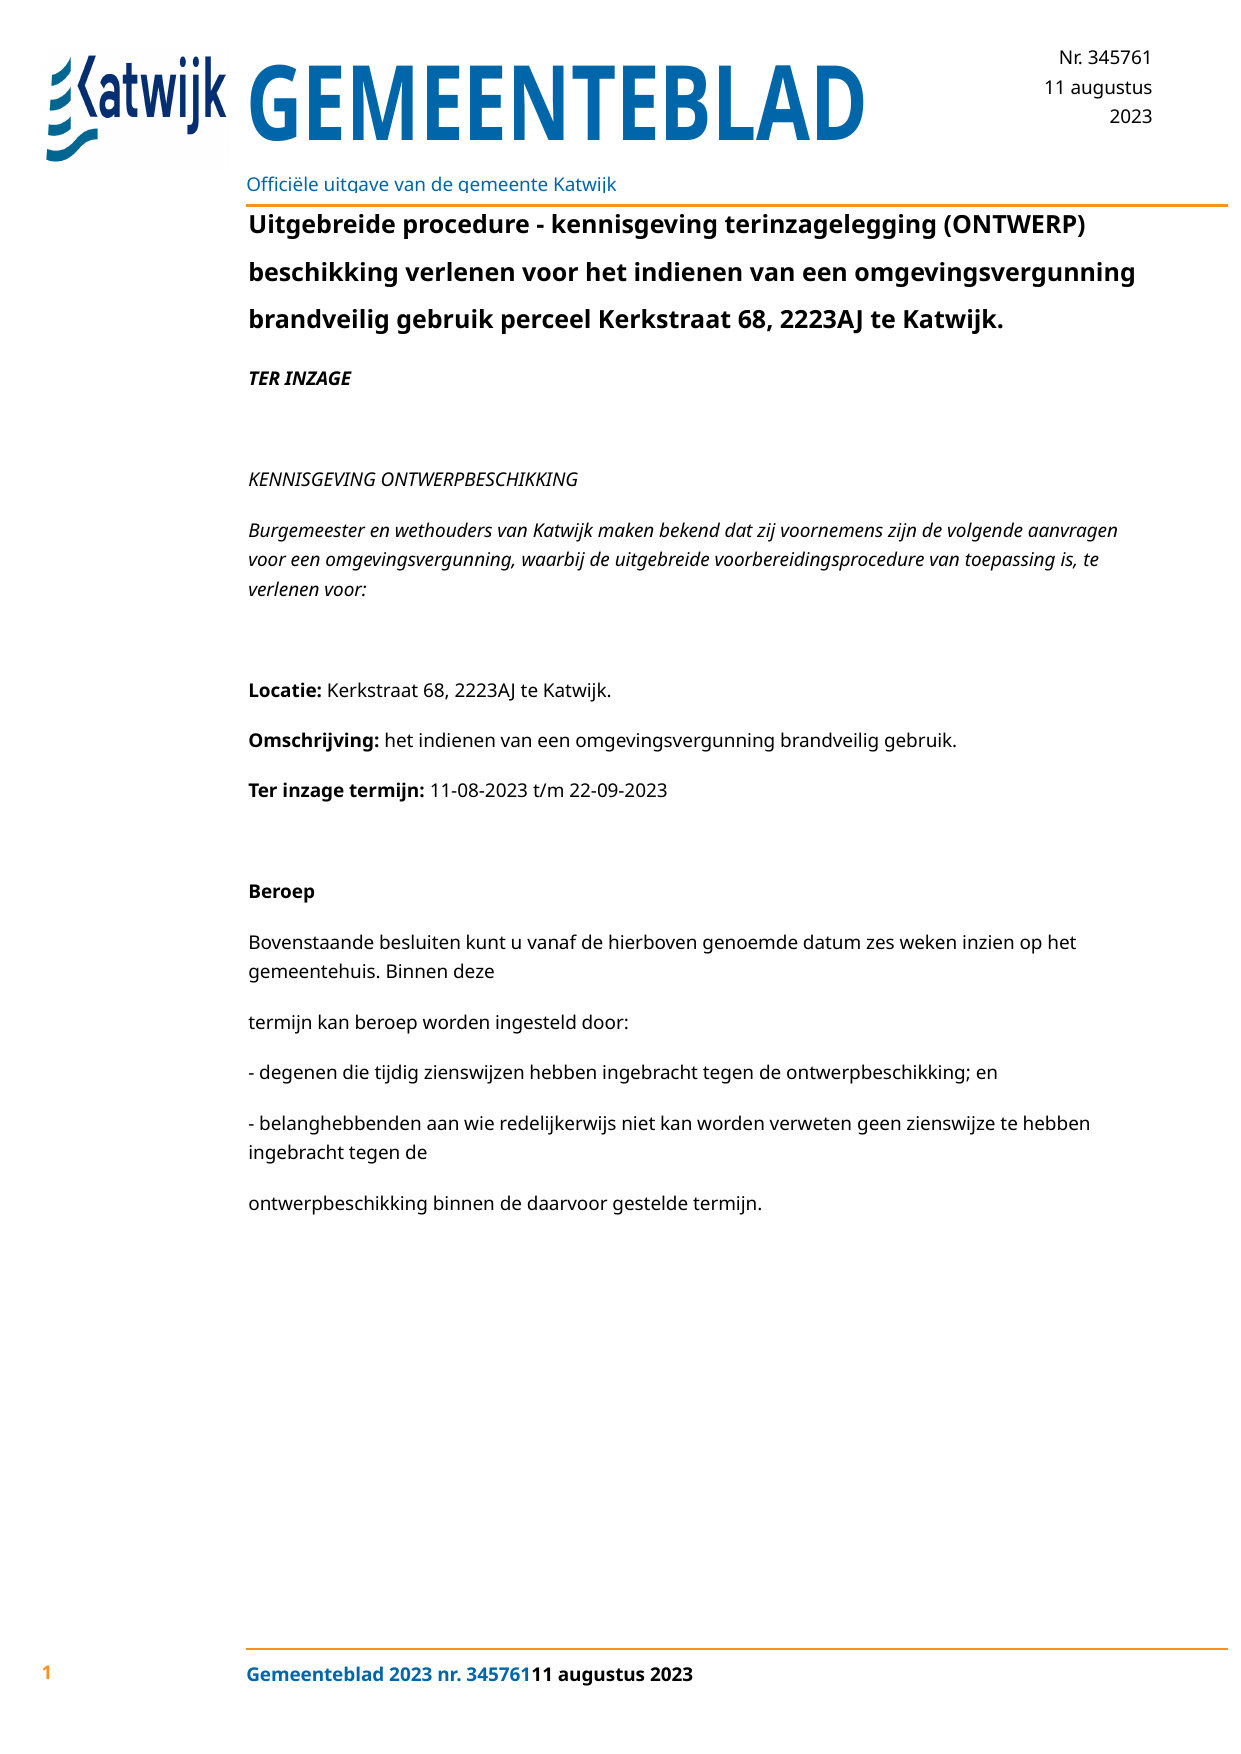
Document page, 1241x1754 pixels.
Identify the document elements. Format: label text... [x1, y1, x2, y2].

text Bovenstaande besluiten kunt u vanaf de hierboven genoemde datum zes weken inzien op het gemeentehuis. Binnen deze [248, 929, 1152, 984]
text - degenen die tijdig zienswijzen hebben ingebracht tegen de ontwerpbeschikking; en [248, 1059, 1152, 1085]
text KENNISGEVING ONTWERPBESCHIKKING [248, 466, 1152, 492]
picture [41, 47, 231, 172]
text ontwerpbeschikking binnen de daarvoor gestelde termijn. [248, 1190, 1152, 1215]
text Uitgebreide procedure - kennisgeving terinzagelegging (ONTWERP) beschikking verlenen voor het indienen van een omgevingsvergunning brandveilig gebruik perceel Kerkstraat 68, 2223AJ te Katwijk. [248, 207, 1152, 336]
text Omschrijving: het indienen van een omgevingsvergunning brandveilig gebruik. [248, 727, 1152, 753]
text TER INZAGE [248, 366, 1152, 391]
text termijn kan beroep worden ingesteld door: [248, 1009, 1152, 1034]
text Beroep [248, 878, 1152, 904]
text Locatie: Kerkstraat 68, 2223AJ te Katwijk. [248, 677, 1152, 702]
text Burgemeester en wethouders van Katwijk maken bekend dat zij voornemens zijn de volgende aanvragen voor een omgevingsvergunning, waarbij de uitgebreide voorbereidingsprocedure van toepassing is, te verlenen voor: [248, 517, 1152, 602]
text - belanghebbenden aan wie redelijkerwijs niet kan worden verweten geen zienswijze te hebben ingebracht tegen de [248, 1110, 1152, 1165]
text Ter inzage termijn: 11-08-2023 t/m 22-09-2023 [248, 778, 1152, 803]
